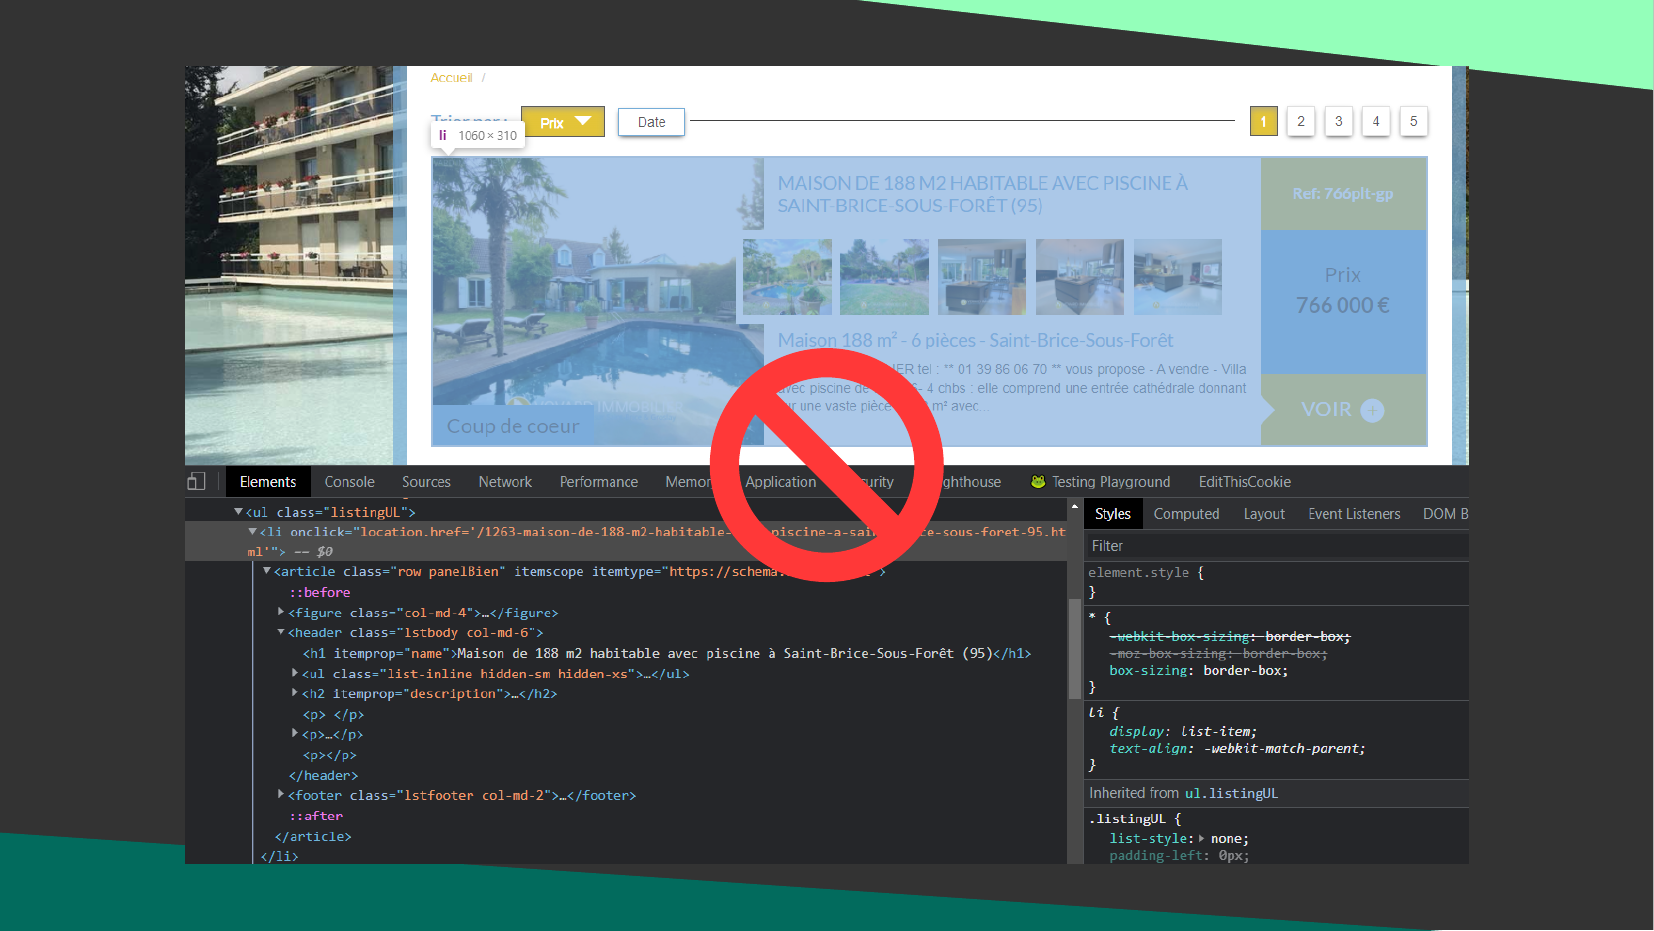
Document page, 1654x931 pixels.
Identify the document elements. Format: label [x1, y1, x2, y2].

text_box [857, 0, 1654, 90]
picture [185, 66, 1469, 864]
text_box [709, 348, 944, 583]
